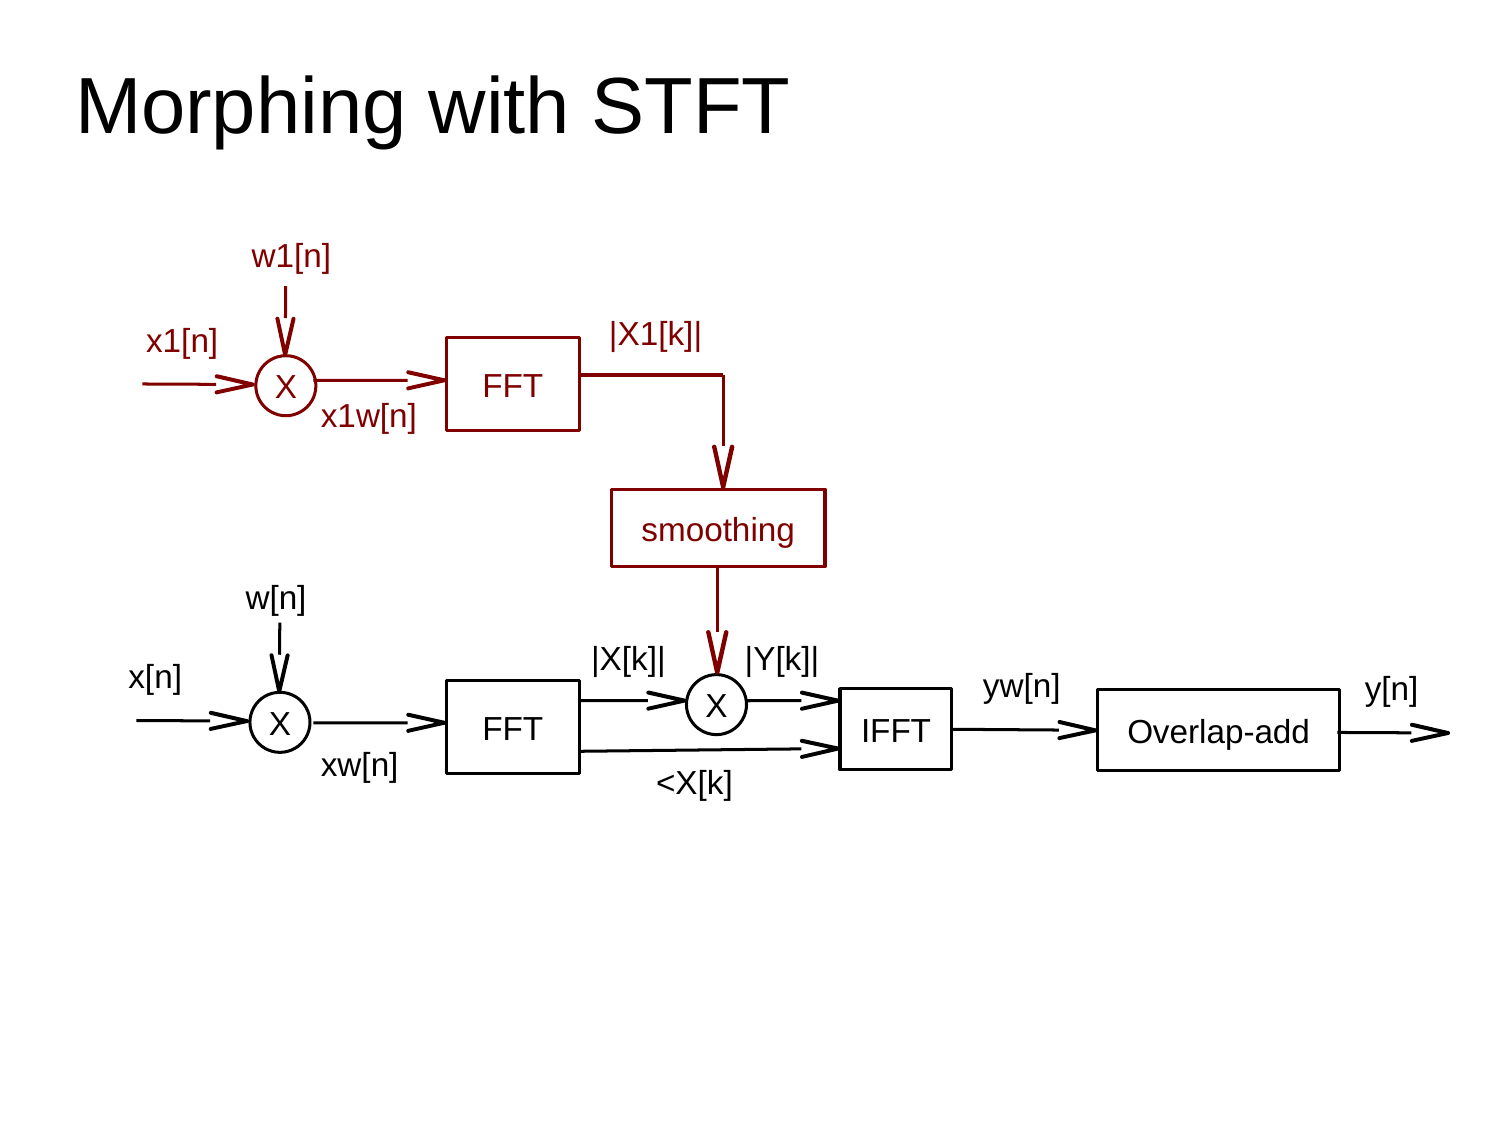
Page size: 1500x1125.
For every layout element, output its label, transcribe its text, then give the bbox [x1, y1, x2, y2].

text_box <X[k] [641, 757, 748, 810]
text_box y[n] [1350, 663, 1434, 716]
text_box X [686, 674, 747, 735]
text_box x[n] [113, 651, 197, 704]
text_box |X[k]| [576, 633, 681, 686]
text_box x1w[n] [306, 390, 432, 443]
text_box IFFT [840, 688, 952, 770]
text_box FFT [446, 337, 580, 431]
text_box Overlap-add [1097, 689, 1340, 771]
text_box X [249, 692, 310, 753]
text_box w1[n] [236, 230, 346, 283]
text_box X [255, 355, 316, 416]
text_box w[n] [230, 573, 322, 625]
text_box xw[n] [306, 739, 414, 791]
text_box yw[n] [968, 660, 1076, 713]
title Morphing with STFT [75, 12, 1426, 201]
text_box |Y[k]| [729, 633, 835, 686]
text_box smoothing [611, 489, 826, 567]
text_box |X1[k]| [594, 308, 717, 361]
text_box FFT [446, 680, 580, 774]
text_box x1[n] [131, 315, 234, 368]
